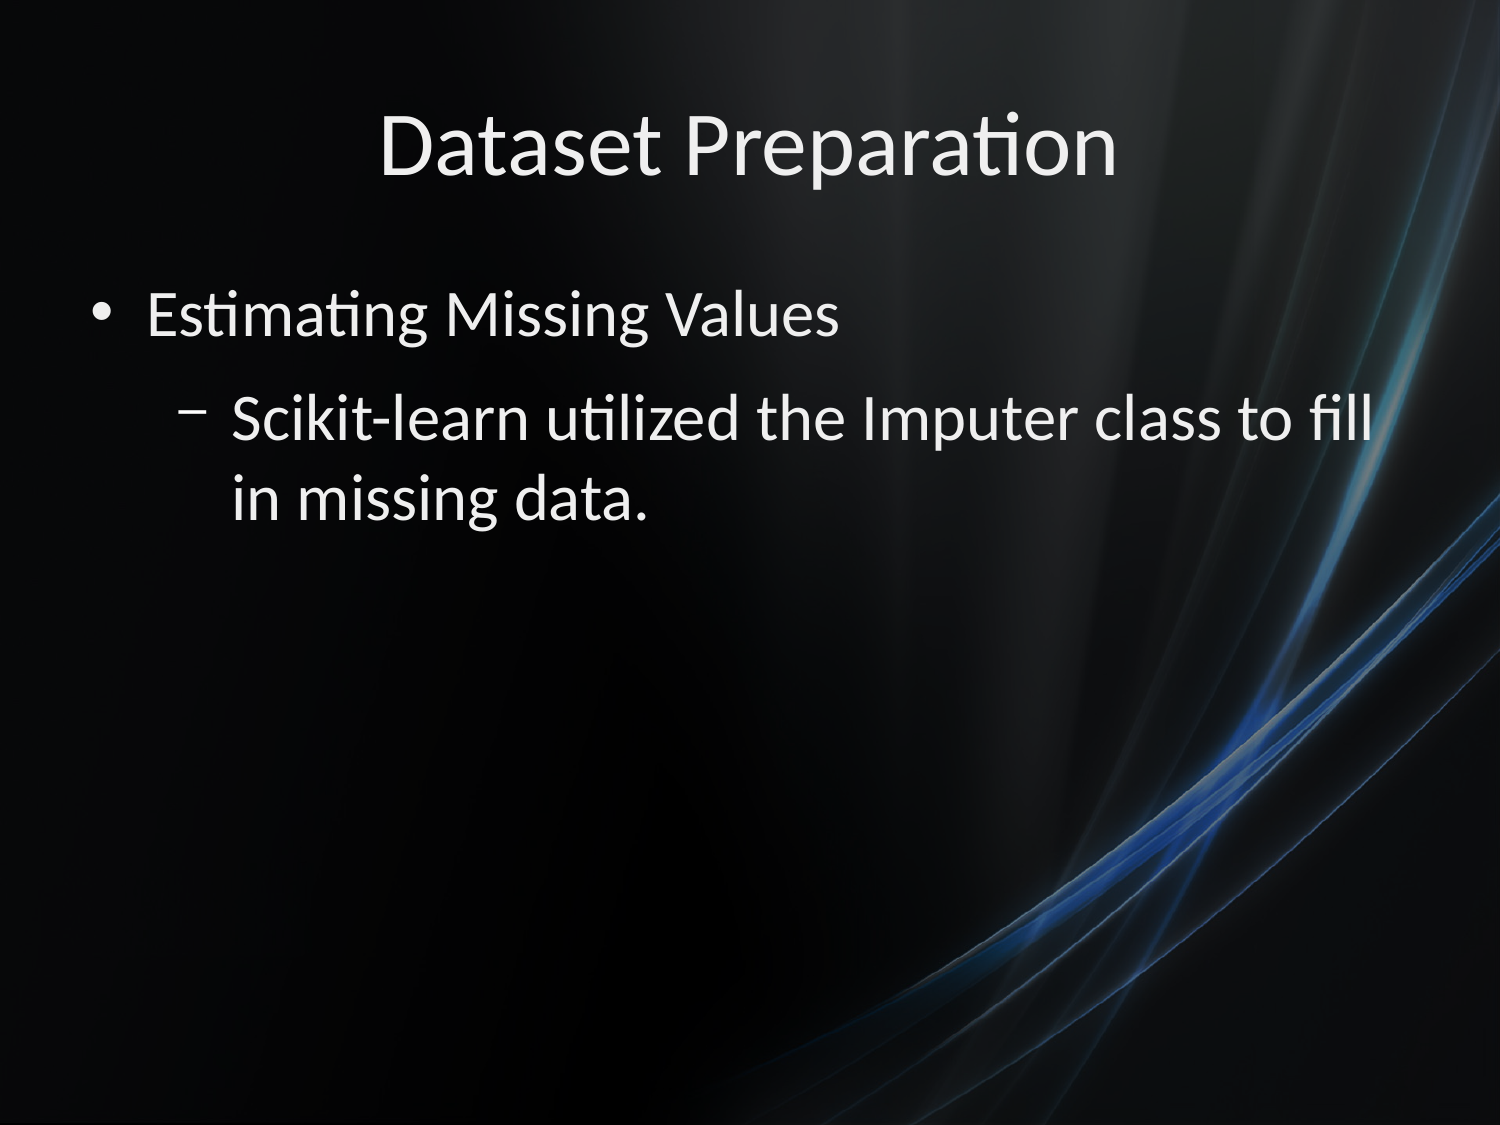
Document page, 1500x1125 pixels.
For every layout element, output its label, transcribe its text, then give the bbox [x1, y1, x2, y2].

list Estimating Missing Values Scikit-learn utilized the Imputer class to fill in missing data. [75, 262, 1425, 1005]
picture [0, 0, 1500, 1125]
title Dataset Preparation [75, 45, 1425, 233]
